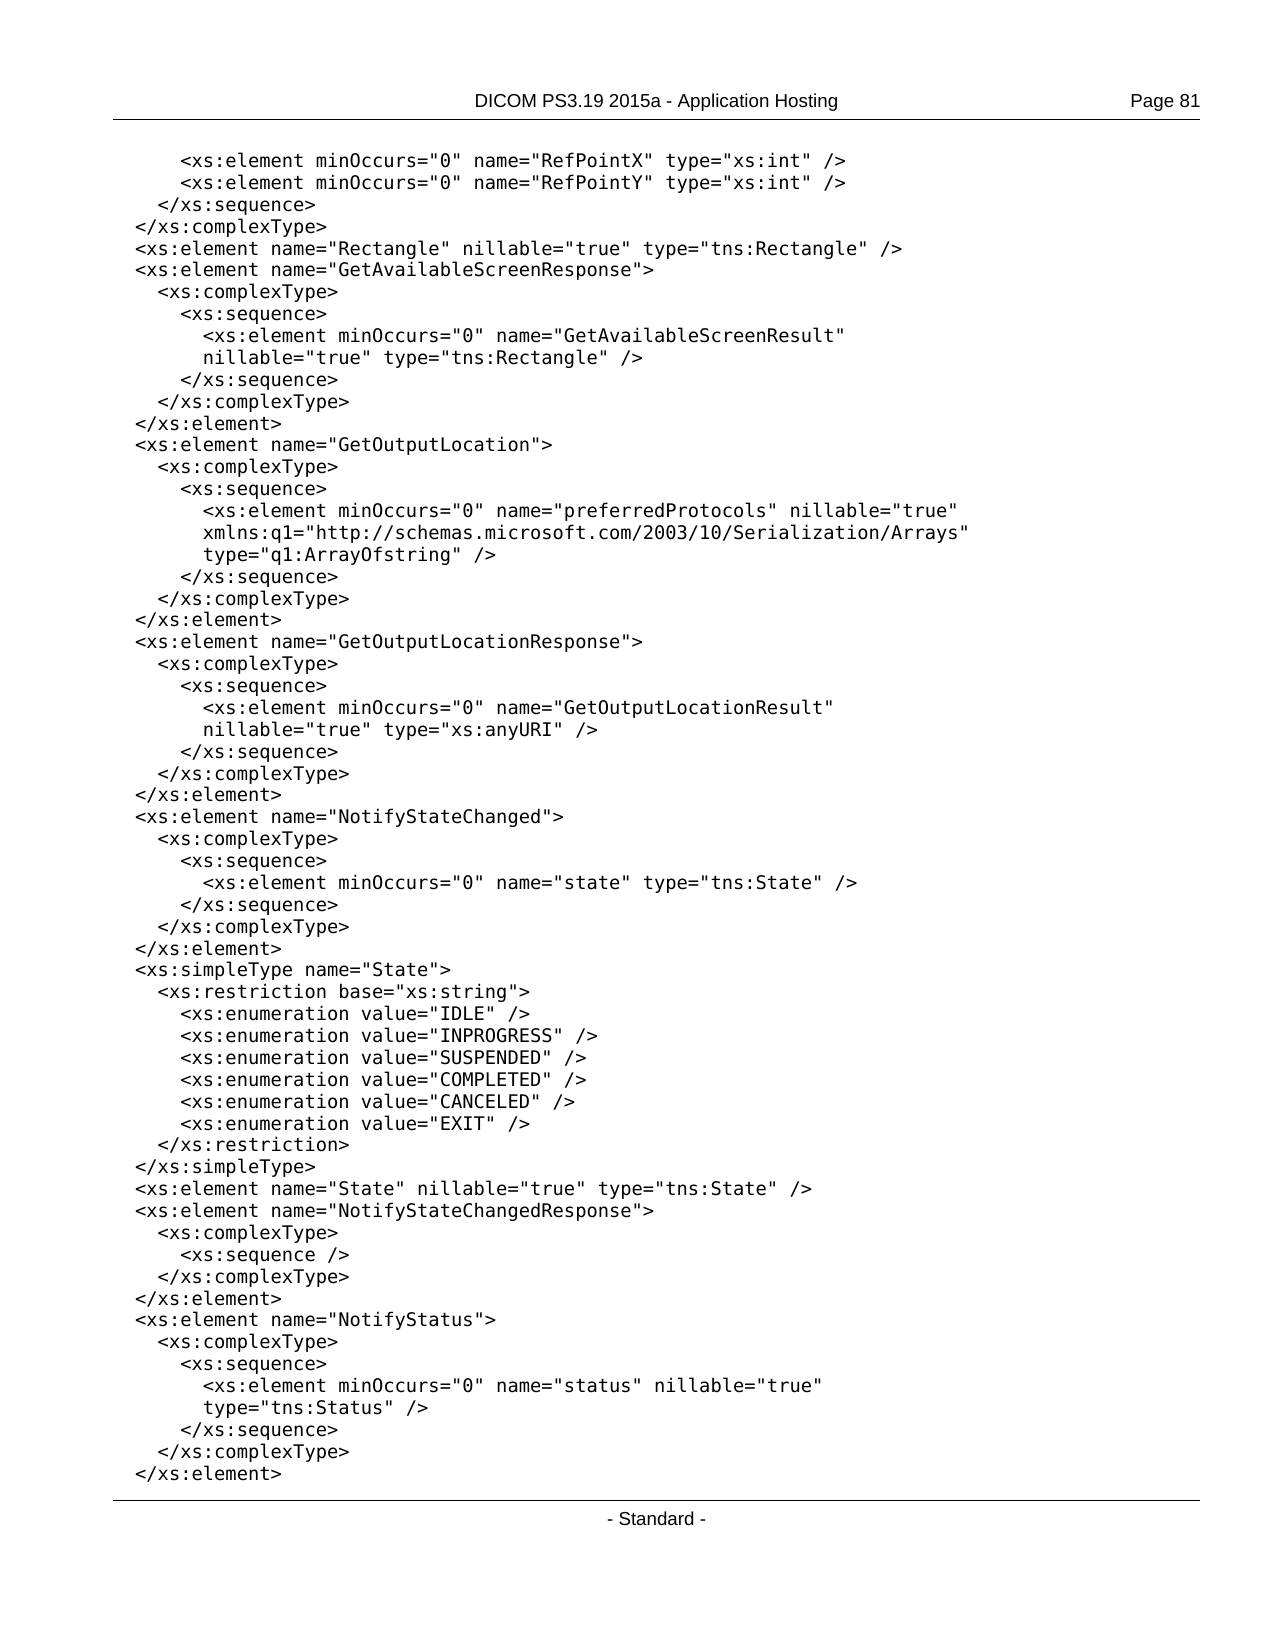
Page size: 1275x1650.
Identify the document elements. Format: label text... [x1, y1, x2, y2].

text <xs:element minOccurs="0" name="RefPointX" type="xs:int" /> <xs:element minOccurs="0" name="RefPointY" type="xs:int" /> </xs:sequence> </xs:complexType> <xs:element name="Rectangle" nillable="true" type="tns:Rectangle" /> <xs:element name="GetAvailableScreenResponse"> <xs:complexType> <xs:sequence> <xs:element minOccurs="0" name="GetAvailableScreenResult" nillable="true" type="tns:Rectangle" /> </xs:sequence> </xs:complexType> </xs:element> <xs:element name="GetOutputLocation"> <xs:complexType> <xs:sequence> <xs:element minOccurs="0" name="preferredProtocols" nillable="true" xmlns:q1="http://schemas.microsoft.com/2003/10/Serialization/Arrays" type="q1:ArrayOfstring" /> </xs:sequence> </xs:complexType> </xs:element> <xs:element name="GetOutputLocationResponse"> <xs:complexType> <xs:sequence> <xs:element minOccurs="0" name="GetOutputLocationResult" nillable="true" type="xs:anyURI" /> </xs:sequence> </xs:complexType> </xs:element> <xs:element name="NotifyStateChanged"> <xs:complexType> <xs:sequence> <xs:element minOccurs="0" name="state" type="tns:State" /> </xs:sequence> </xs:complexType> </xs:element> <xs:simpleType name="State"> <xs:restriction base="xs:string"> <xs:enumeration value="IDLE" /> <xs:enumeration value="INPROGRESS" /> <xs:enumeration value="SUSPENDED" /> <xs:enumeration value="COMPLETED" /> <xs:enumeration value="CANCELED" /> <xs:enumeration value="EXIT" /> </xs:restriction> </xs:simpleType> <xs:element name="State" nillable="true" type="tns:State" /> <xs:element name="NotifyStateChangedResponse"> <xs:complexType> <xs:sequence /> </xs:complexType> </xs:element> <xs:element name="NotifyStatus"> <xs:complexType> <xs:sequence> <xs:element minOccurs="0" name="status" nillable="true" type="tns:Status" /> </xs:sequence> </xs:complexType> </xs:element> [112, 150, 1200, 1484]
